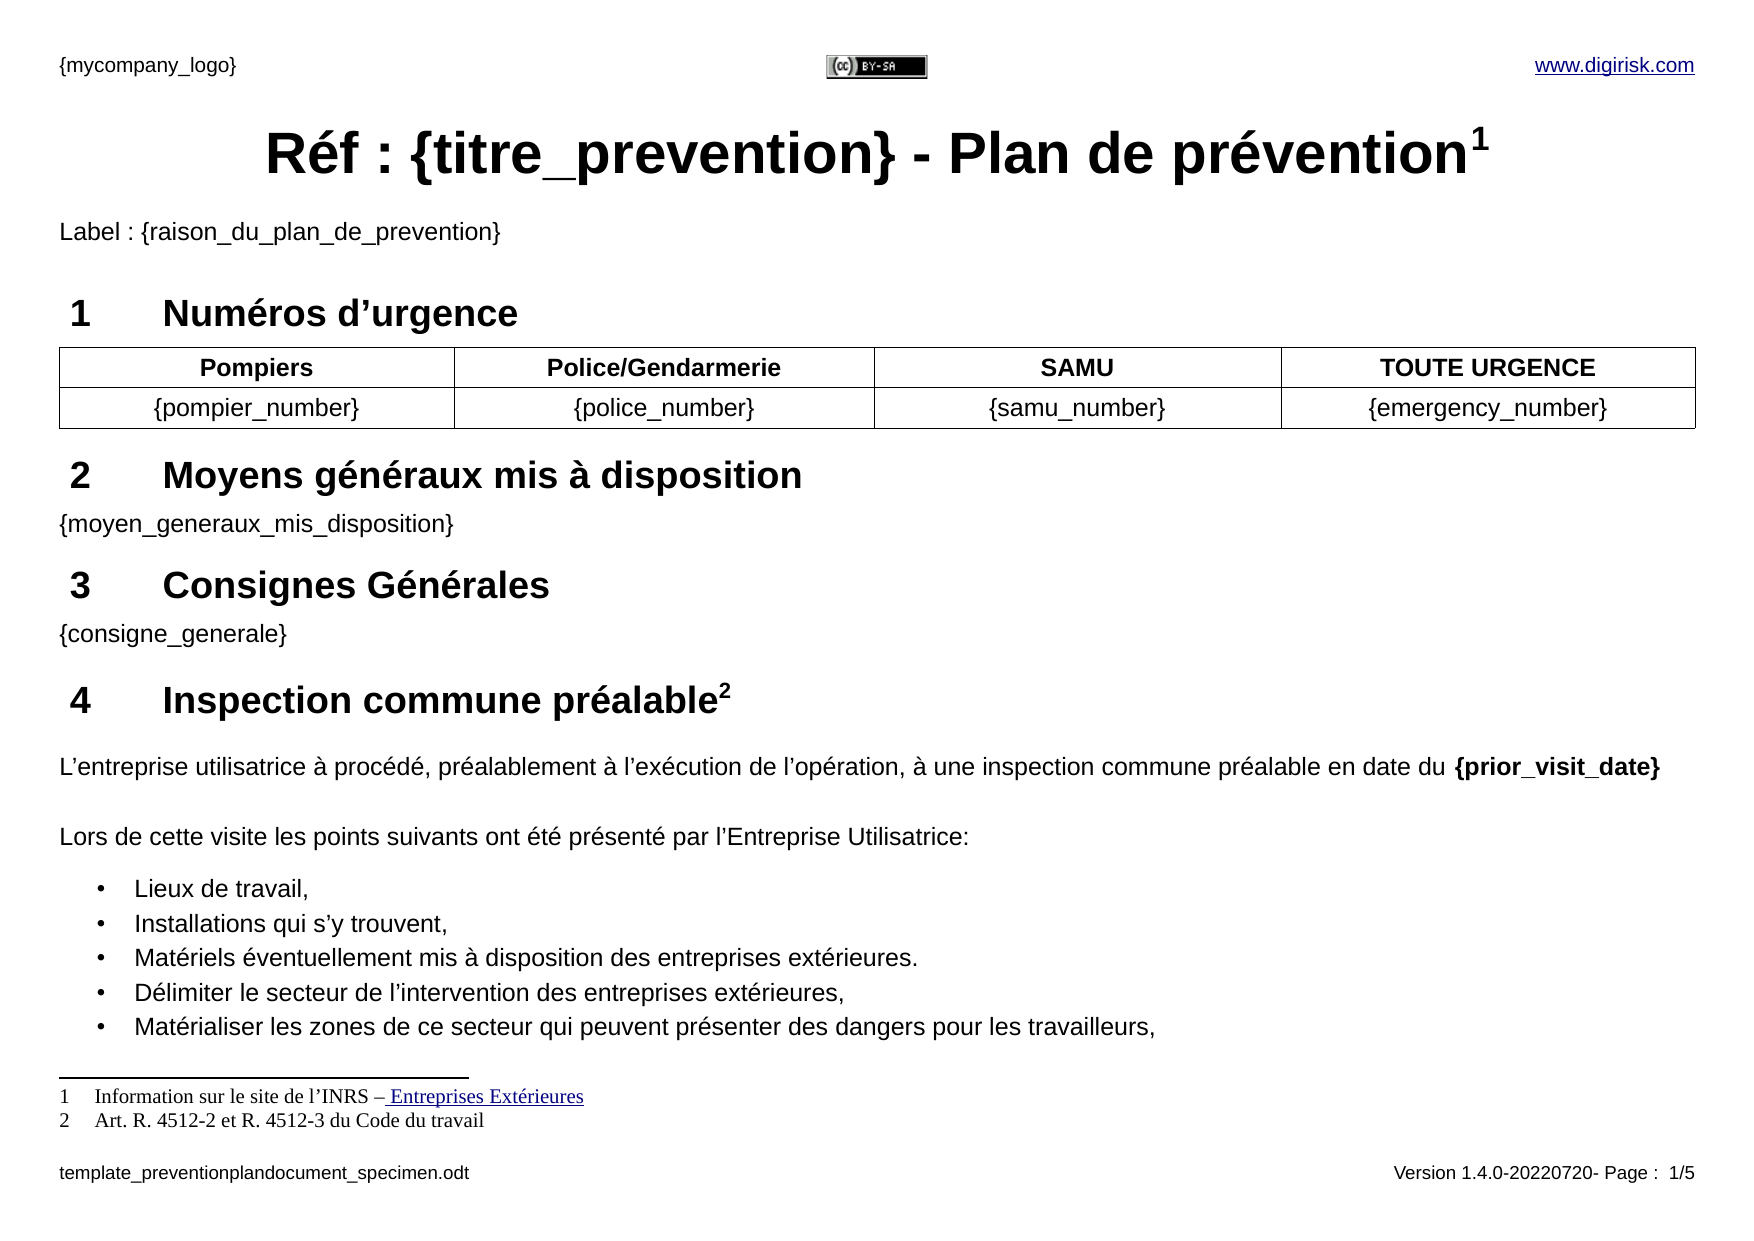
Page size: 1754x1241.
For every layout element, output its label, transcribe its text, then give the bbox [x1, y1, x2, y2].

table_header Pompiers [60, 348, 454, 387]
table_cell {samu_number} [875, 388, 1281, 427]
table_cell {police_number} [455, 388, 874, 427]
list Matérialiser les zones de ce secteur qui peuvent présenter des dangers pour les travailleurs, [97, 1012, 1695, 1041]
table_header SAMU [875, 348, 1281, 387]
text {consigne_generale} [59, 618, 1695, 647]
list Label : {raison_du_plan_de_prevention} [59, 217, 1695, 245]
table_header Police/Gendarmerie [455, 348, 874, 387]
picture [826, 55, 928, 79]
list Lieux de travail, [97, 874, 1695, 903]
table_cell {pompier_number} [60, 388, 454, 427]
text Information sur le site de l’INRS – Entreprises Extérieures [59, 1084, 1695, 1108]
text Lors de cette visite les points suivants ont été présenté par l’Entreprise Utilisatrice: [59, 822, 1695, 851]
text Réf : {titre_prevention} - Plan de prévention [59, 118, 1695, 186]
subtitle Consignes Générales [59, 562, 1695, 606]
list Délimiter le secteur de l’intervention des entreprises extérieures, [97, 978, 1695, 1007]
subtitle Inspection commune préalable [59, 678, 1695, 722]
subtitle Moyens généraux mis à disposition [59, 452, 1695, 496]
list Art. R. 4512-2 et R. 4512-3 du Code du travail [59, 1108, 1695, 1132]
table_header TOUTE URGENCE [1282, 348, 1695, 387]
text L’entreprise utilisatrice à procédé, préalablement à l’exécution de l’opération, à une inspection commune préalable en date du {prior_visit_date} [59, 752, 1695, 781]
text {moyen_generaux_mis_disposition} [59, 509, 1695, 537]
subtitle Numéros d’urgence [59, 291, 1695, 334]
table_cell {emergency_number} [1282, 388, 1695, 427]
list Matériels éventuellement mis à disposition des entreprises extérieures. [97, 943, 1695, 972]
list Installations qui s’y trouvent, [97, 908, 1695, 937]
